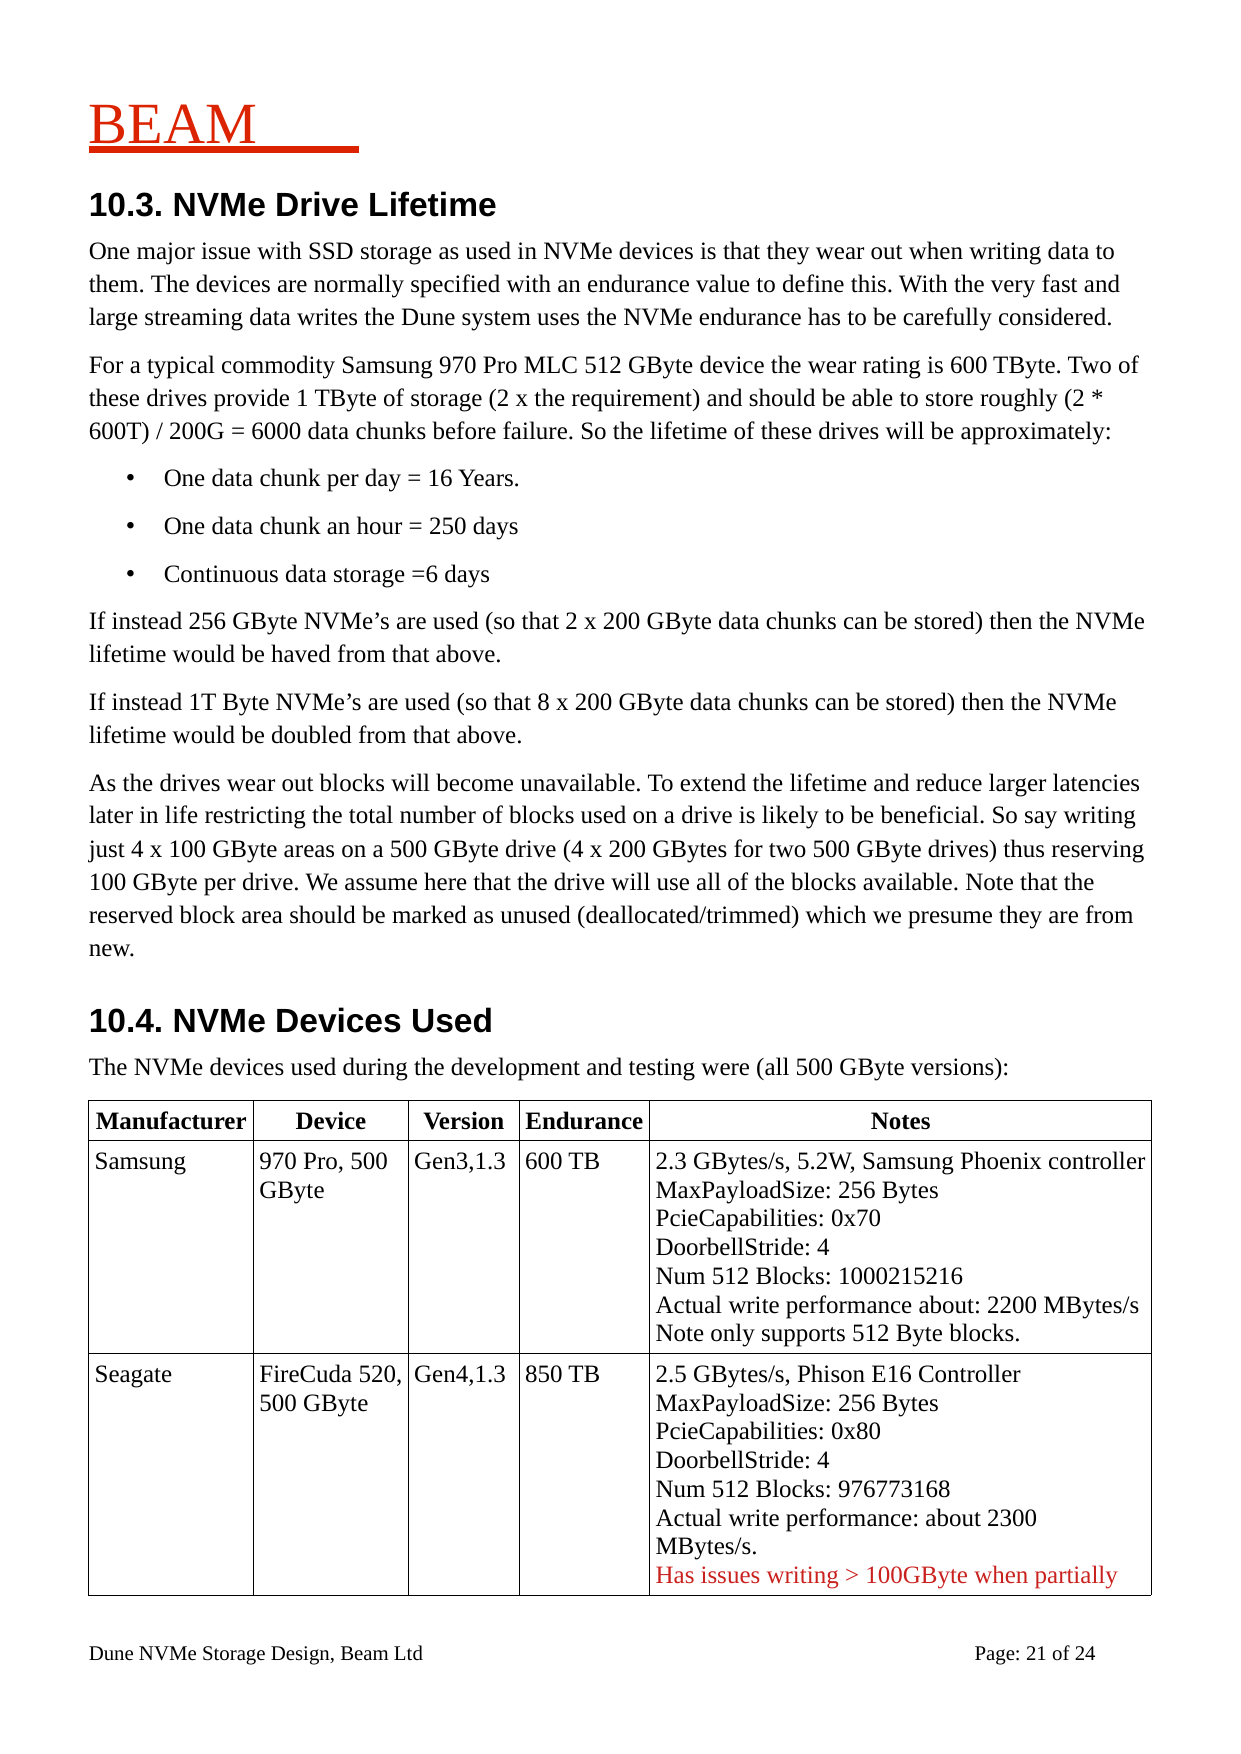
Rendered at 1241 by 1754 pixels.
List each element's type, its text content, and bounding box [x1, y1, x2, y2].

table_cell Seagate [89, 1354, 253, 1594]
table_cell 2.5 GBytes/s, Phison E16 Controller MaxPayloadSize: 256 Bytes PcieCapabilities: 0x80 DoorbellStride: 4 Num 512 Blocks: 976773168 Actual write performance: about 2300 MBytes/s. Has issues writing > 100GByte when partially [650, 1354, 1151, 1594]
subtitle NVMe Drive Lifetime [88, 185, 1152, 224]
table_cell Gen4,1.3 [409, 1354, 519, 1594]
list Continuous data storage =6 days [126, 559, 1152, 587]
table_cell 850 TB [520, 1354, 649, 1594]
text The NVMe devices used during the development and testing were (all 500 GByte versions): [88, 1052, 1152, 1081]
list One data chunk per day = 16 Years. [126, 463, 1152, 492]
table_cell 2.3 GBytes/s, 5.2W, Samsung Phoenix controller MaxPayloadSize: 256 Bytes PcieCapabilities: 0x70 DoorbellStride: 4 Num 512 Blocks: 1000215216 Actual write performance about: 2200 MBytes/s Note only supports 512 Byte blocks. [650, 1141, 1151, 1353]
table_cell FireCuda 520, 500 GByte [254, 1354, 408, 1594]
text If instead 256 GByte NVMe’s are used (so that 2 x 200 GByte data chunks can be stored) then the NVMe lifetime would be haved from that above. [88, 606, 1152, 668]
table_cell 600 TB [520, 1141, 649, 1353]
table_header Version [409, 1101, 519, 1140]
table_header Endurance [520, 1101, 649, 1140]
subtitle NVMe Devices Used [88, 1001, 1152, 1040]
table_header Device [254, 1101, 408, 1140]
table_cell Samsung [89, 1141, 253, 1353]
text For a typical commodity Samsung 970 Pro MLC 512 GByte device the wear rating is 600 TByte. Two of these drives provide 1 TByte of storage (2 x the requirement) and should be able to store roughly (2 * 600T) / 200G = 6000 data chunks before failure. So the lifetime of these drives will be approximately: [88, 350, 1152, 445]
text One major issue with SSD storage as used in NVMe devices is that they wear out when writing data to them. The devices are normally specified with an endurance value to define this. With the very fast and large streaming data writes the Dune system uses the NVMe endurance has to be carefully considered. [88, 236, 1152, 331]
text If instead 1T Byte NVMe’s are used (so that 8 x 200 GByte data chunks can be stored) then the NVMe lifetime would be doubled from that above. [88, 687, 1152, 749]
table_cell Gen3,1.3 [409, 1141, 519, 1353]
table_header Manufacturer [89, 1101, 253, 1140]
text As the drives wear out blocks will become unavailable. To extend the lifetime and reduce larger latencies later in life restricting the total number of blocks used on a drive is likely to be beneficial. So say writing just 4 x 100 GByte areas on a 500 GByte drive (4 x 200 GBytes for two 500 GByte drives) thus reserving 100 GByte per drive. We assume here that the drive will use all of the blocks available. Note that the reserved block area should be marked as unused (deallocated/trimmed) which we presume they are from new. [88, 768, 1152, 961]
table_header Notes [650, 1101, 1151, 1140]
list One data chunk an hour = 250 days [126, 511, 1152, 540]
table_cell 970 Pro, 500 GByte [254, 1141, 408, 1353]
